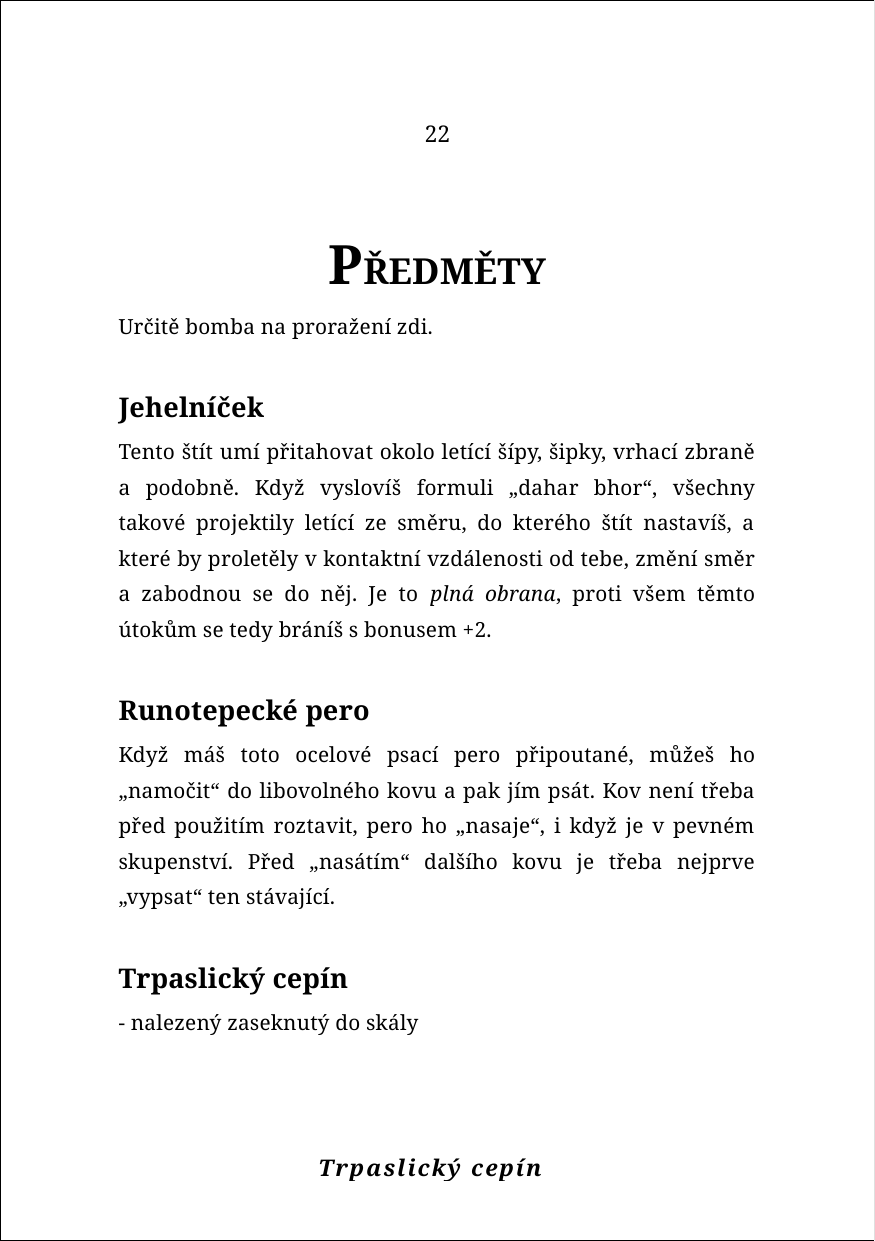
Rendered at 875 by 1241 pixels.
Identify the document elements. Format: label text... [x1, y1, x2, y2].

text Když máš toto ocelové psací pero připoutané, můžeš ho „namočit“ do libovolného kovu a pak jím psát. Kov není třeba před použitím roztavit, pero ho „nasaje“, i když je v pevném skupenství. Před „nasátím“ dalšího kovu je třeba nejprve „vypsat“ ten stávající. [118, 740, 756, 911]
subtitle Jehelníček [118, 389, 756, 426]
text Tento štít umí přitahovat okolo letící šípy, šipky, vrhací zbraně a podobně. Když vyslovíš formuli „dahar bhor“, všechny takové projektily letící ze směru, do kterého štít nastavíš, a které by proletěly v kontaktní vzdálenosti od tebe, změní směr a zabodnou se do něj. Je to plná obrana, proti všem těmto útokům se tedy bráníš s bonusem +2. [118, 437, 756, 643]
subtitle Předměty [118, 226, 756, 300]
subtitle Runotepecké pero [118, 692, 756, 729]
subtitle Trpaslický cepín [118, 959, 756, 996]
text - nalezený zaseknutý do skály [118, 1008, 756, 1036]
text Určitě bomba na proražení zdi. [118, 312, 756, 340]
